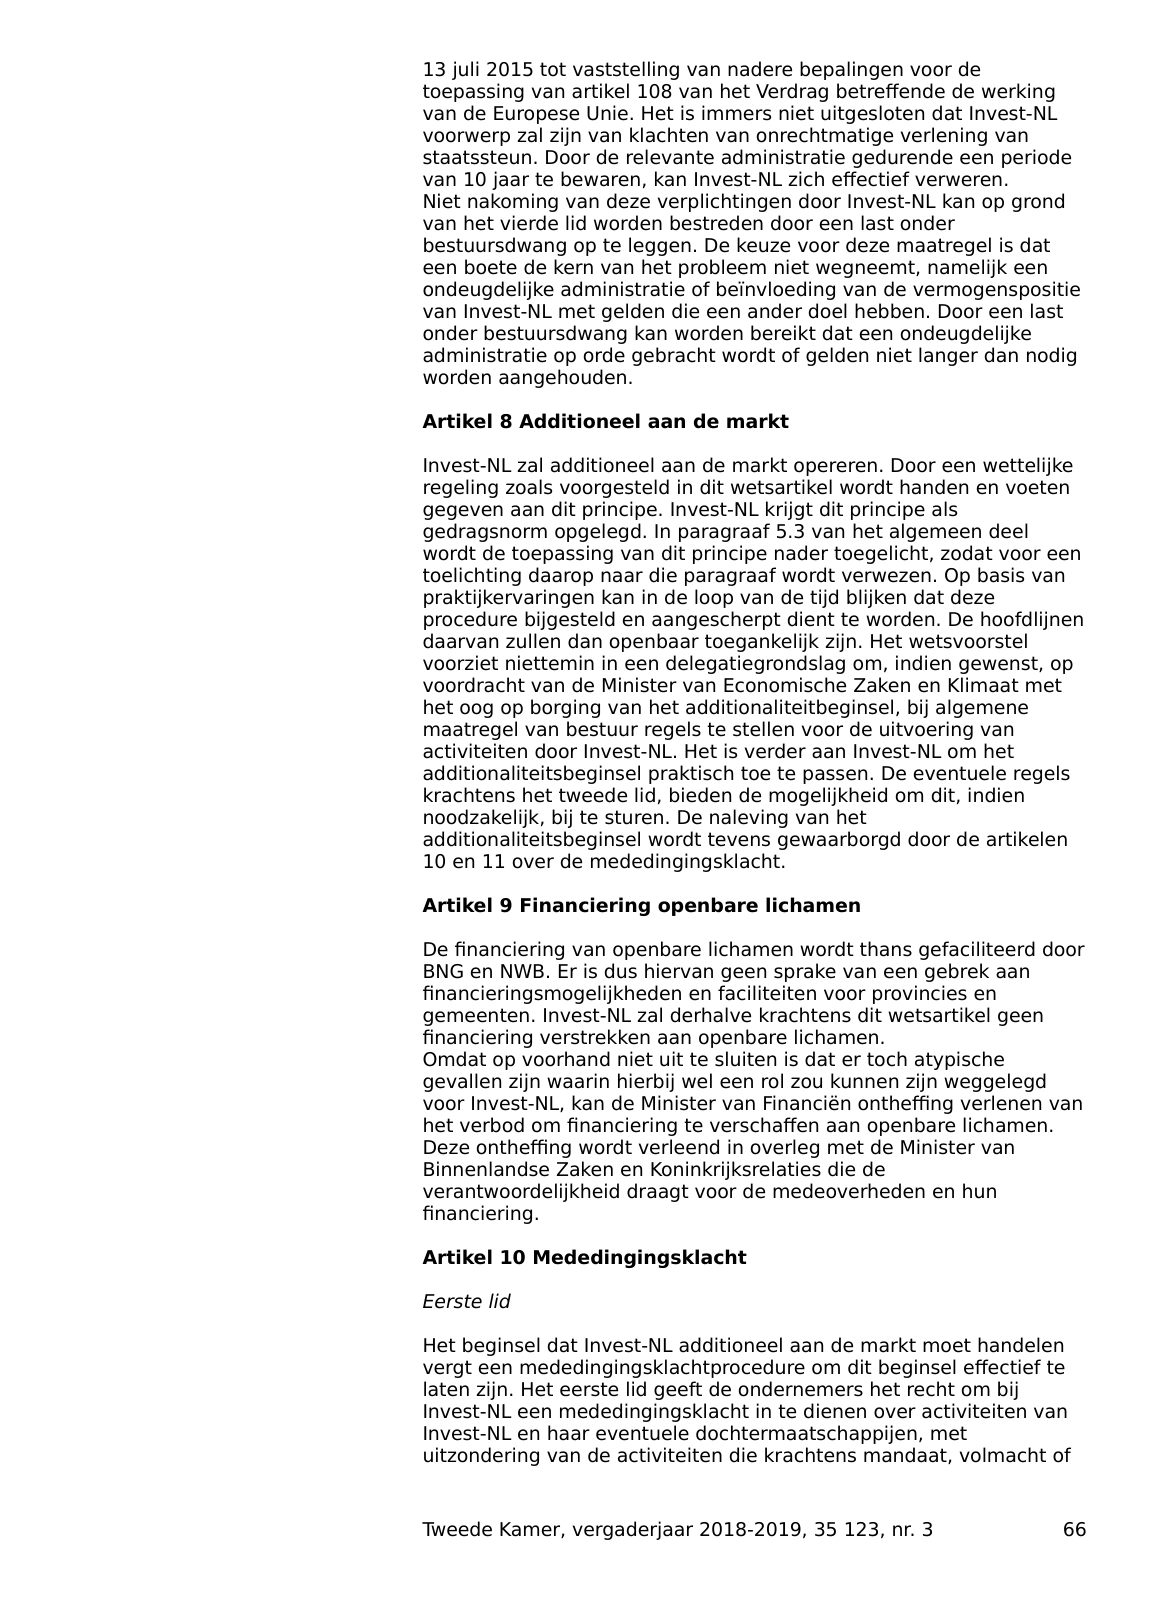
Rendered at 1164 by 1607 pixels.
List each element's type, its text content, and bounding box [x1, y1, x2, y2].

subtitle Artikel 8 Additioneel aan de markt [422, 411, 1087, 433]
text Niet nakoming van deze verplichtingen door Invest-NL kan op grond van het vierde lid worden bestreden door een last onder bestuursdwang op te leggen. De keuze voor deze maatregel is dat een boete de kern van het probleem niet wegneemt, namelijk een ondeugdelijke administratie of beïnvloeding van de vermogenspositie van Invest-NL met gelden die een ander doel hebben. Door een last onder bestuursdwang kan worden bereikt dat een ondeugdelijke administratie op orde gebracht wordt of gelden niet langer dan nodig worden aangehouden. [422, 191, 1087, 389]
subtitle Artikel 10 Mededingingsklacht [422, 1247, 1087, 1269]
text Omdat op voorhand niet uit te sluiten is dat er toch atypische gevallen zijn waarin hierbij wel een rol zou kunnen zijn weggelegd voor Invest-NL, kan de Minister van Financiën ontheffing verlenen van het verbod om financiering te verschaffen aan openbare lichamen. Deze ontheffing wordt verleend in overleg met de Minister van Binnenlandse Zaken en Koninkrijksrelaties die de verantwoordelijkheid draagt voor de medeoverheden en hun financiering. [422, 1049, 1087, 1225]
subtitle Eerste lid [422, 1291, 1087, 1313]
text Het beginsel dat Invest-NL additioneel aan de markt moet handelen vergt een mededingingsklachtprocedure om dit beginsel effectief te laten zijn. Het eerste lid geeft de ondernemers het recht om bij Invest-NL een mededingingsklacht in te dienen over activiteiten van Invest-NL en haar eventuele dochtermaatschappijen, met uitzondering van de activiteiten die krachtens mandaat, volmacht of [422, 1335, 1087, 1467]
subtitle Artikel 9 Financiering openbare lichamen [422, 895, 1087, 917]
text De financiering van openbare lichamen wordt thans gefaciliteerd door BNG en NWB. Er is dus hiervan geen sprake van een gebrek aan financieringsmogelijkheden en faciliteiten voor provincies en gemeenten. Invest-NL zal derhalve krachtens dit wetsartikel geen financiering verstrekken aan openbare lichamen. [422, 939, 1087, 1049]
text Invest-NL zal additioneel aan de markt opereren. Door een wettelijke regeling zoals voorgesteld in dit wetsartikel wordt handen en voeten gegeven aan dit principe. Invest-NL krijgt dit principe als gedragsnorm opgelegd. In paragraaf 5.3 van het algemeen deel wordt de toepassing van dit principe nader toegelicht, zodat voor een toelichting daarop naar die paragraaf wordt verwezen. Op basis van praktijkervaringen kan in de loop van de tijd blijken dat deze procedure bijgesteld en aangescherpt dient te worden. De hoofdlijnen daarvan zullen dan openbaar toegankelijk zijn. Het wetsvoorstel voorziet niettemin in een delegatiegrondslag om, indien gewenst, op voordracht van de Minister van Economische Zaken en Klimaat met het oog op borging van het additionaliteitbeginsel, bij algemene maatregel van bestuur regels te stellen voor de uitvoering van activiteiten door Invest-NL. Het is verder aan Invest-NL om het additionaliteitsbeginsel praktisch toe te passen. De eventuele regels krachtens het tweede lid, bieden de mogelijkheid om dit, indien noodzakelijk, bij te sturen. De naleving van het additionaliteitsbeginsel wordt tevens gewaarborgd door de artikelen 10 en 11 over de mededingingsklacht. [422, 455, 1087, 873]
text 13 juli 2015 tot vaststelling van nadere bepalingen voor de toepassing van artikel 108 van het Verdrag betreffende de werking van de Europese Unie. Het is immers niet uitgesloten dat Invest-NL voorwerp zal zijn van klachten van onrechtmatige verlening van staatssteun. Door de relevante administratie gedurende een periode van 10 jaar te bewaren, kan Invest-NL zich effectief verweren. [422, 59, 1087, 191]
